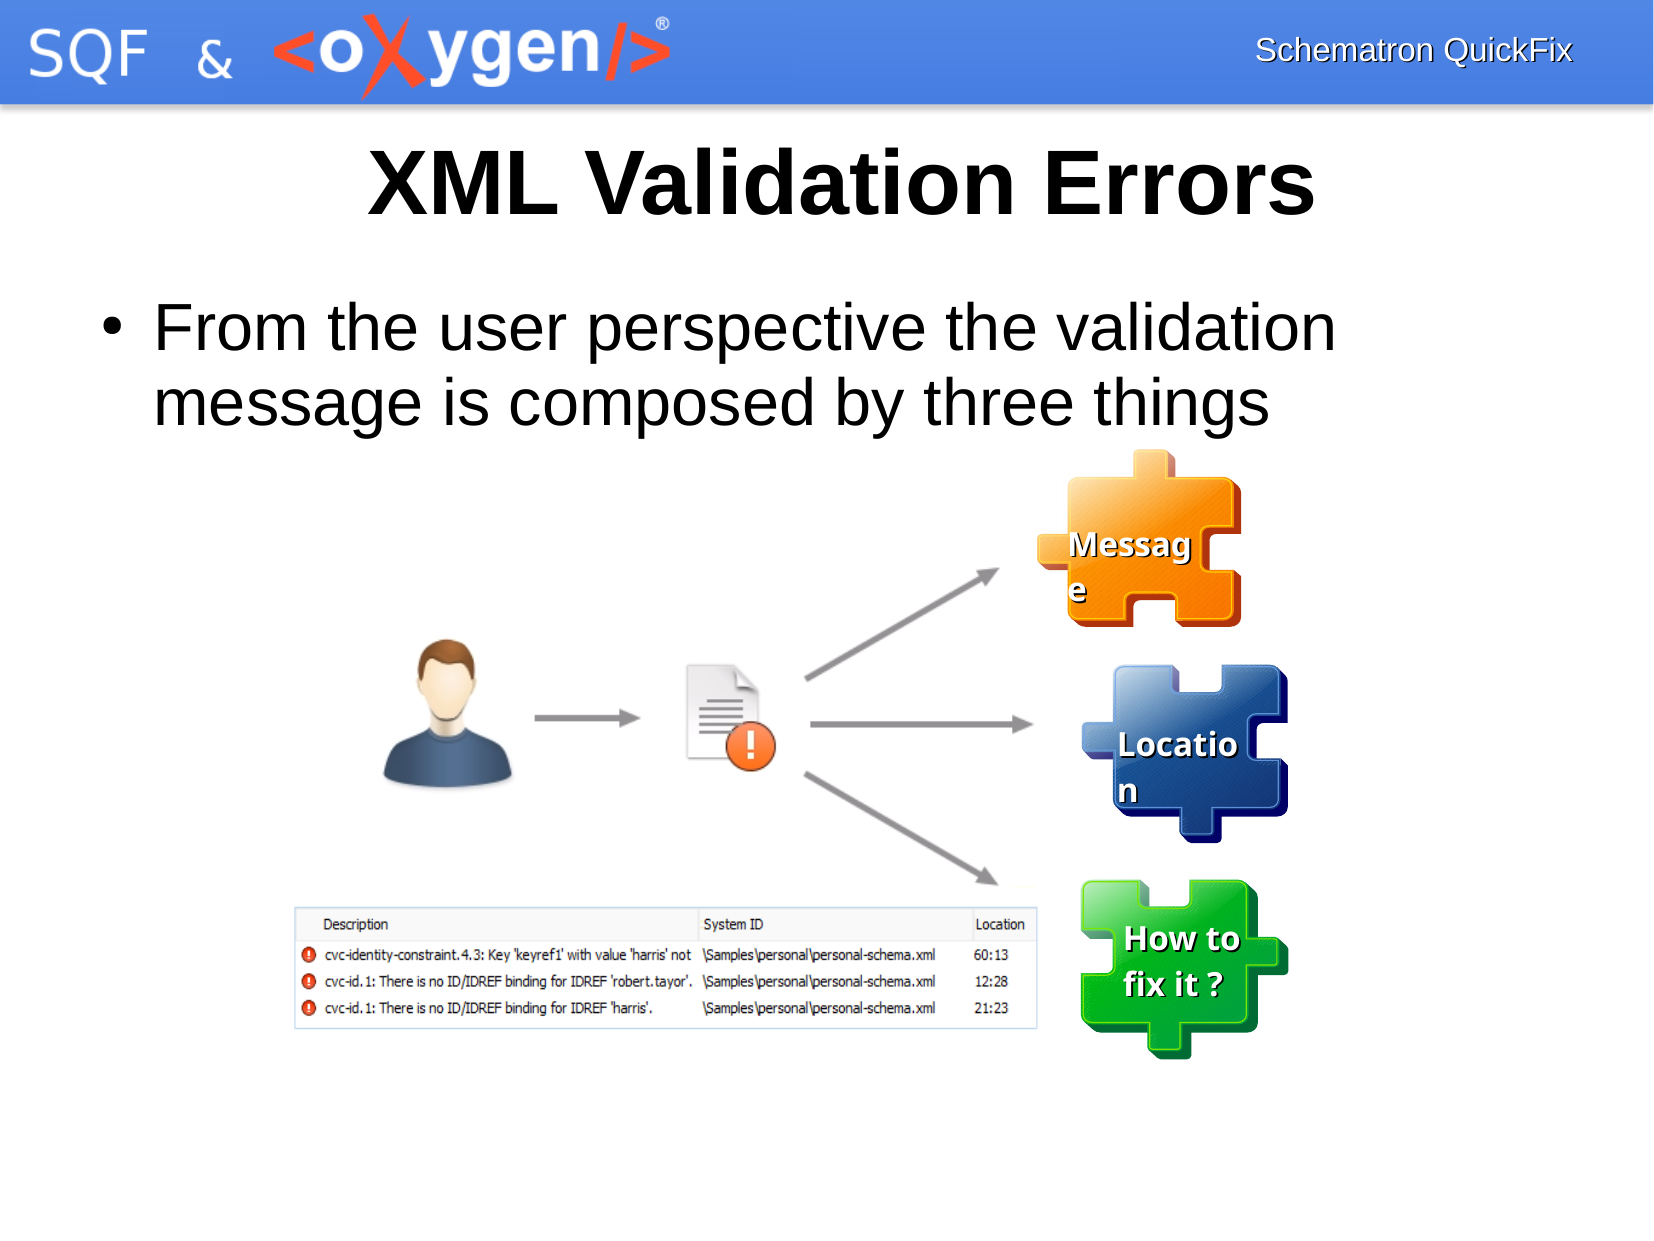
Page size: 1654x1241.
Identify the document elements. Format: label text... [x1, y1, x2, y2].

picture [355, 448, 1242, 894]
title XML Validation Errors [82, 78, 1571, 287]
picture [1064, 650, 1306, 858]
text_box How to fix it ? [1108, 907, 1273, 1021]
text_box Location [1102, 714, 1268, 776]
picture [0, 0, 1654, 118]
text_box Message [1052, 513, 1219, 575]
picture [292, 903, 1040, 1032]
list From the user perspective the validation message is composed by three things [82, 290, 1571, 1152]
picture [1060, 863, 1301, 1072]
